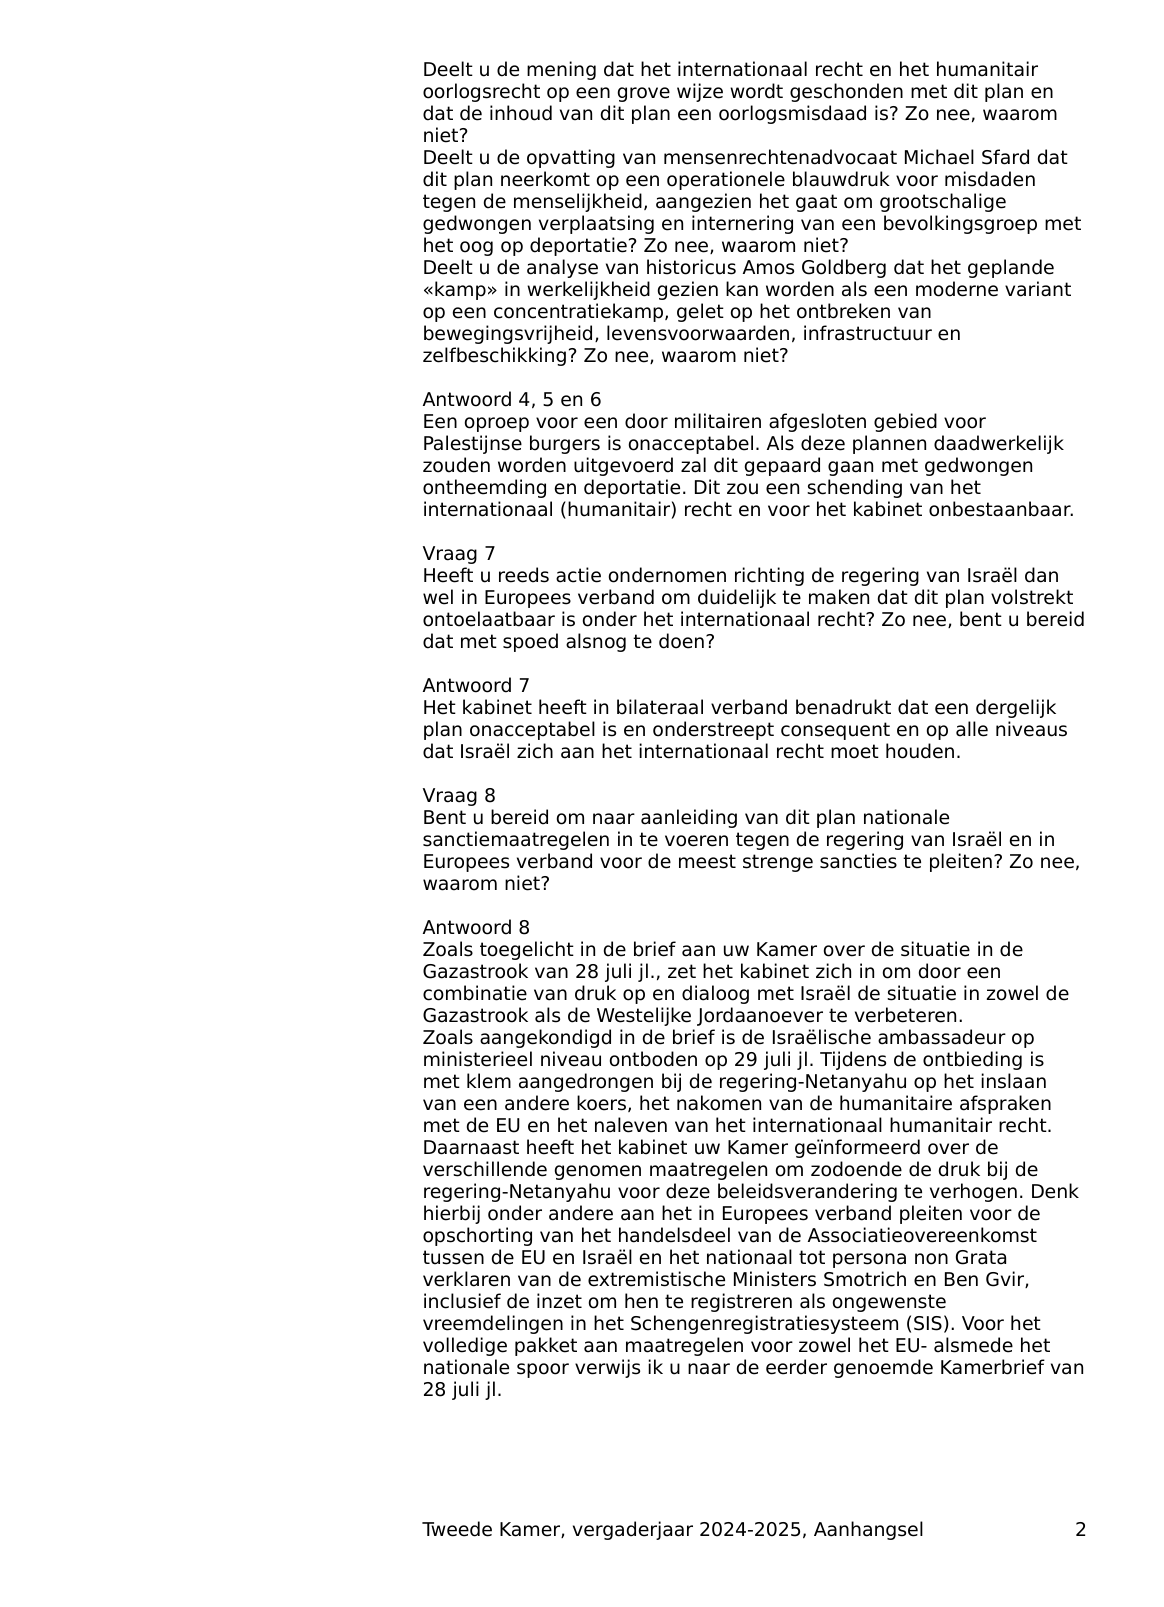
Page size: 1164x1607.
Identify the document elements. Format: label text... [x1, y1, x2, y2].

text Zoals aangekondigd in de brief is de Israëlische ambassadeur op ministerieel niveau ontboden op 29 juli jl. Tijdens de ontbieding is met klem aangedrongen bij de regering-Netanyahu op het inslaan van een andere koers, het nakomen van de humanitaire afspraken met de EU en het naleven van het internationaal humanitair recht. Daarnaast heeft het kabinet uw Kamer geïnformeerd over de verschillende genomen maatregelen om zodoende de druk bij de regering-Netanyahu voor deze beleidsverandering te verhogen. Denk hierbij onder andere aan het in Europees verband pleiten voor de opschorting van het handelsdeel van de Associatieovereenkomst tussen de EU en Israël en het nationaal tot persona non Grata verklaren van de extremistische Ministers Smotrich en Ben Gvir, inclusief de inzet om hen te registreren als ongewenste vreemdelingen in het Schengenregistratiesysteem (SIS). Voor het volledige pakket aan maatregelen voor zowel het EU- alsmede het nationale spoor verwijs ik u naar de eerder genoemde Kamerbrief van 28 juli jl. [422, 1027, 1087, 1401]
text Bent u bereid om naar aanleiding van dit plan nationale sanctiemaatregelen in te voeren tegen de regering van Israël en in Europees verband voor de meest strenge sancties te pleiten? Zo nee, waarom niet? [422, 807, 1087, 895]
text Deelt u de analyse van historicus Amos Goldberg dat het geplande «kamp» in werkelijkheid gezien kan worden als een moderne variant op een concentratiekamp, gelet op het ontbreken van bewegingsvrijheid, levensvoorwaarden, infrastructuur en zelfbeschikking? Zo nee, waarom niet? [422, 257, 1087, 367]
text Vraag 8 [422, 785, 1087, 807]
text Antwoord 7 [422, 675, 1087, 697]
text Vraag 7 [422, 543, 1087, 565]
text Deelt u de opvatting van mensenrechtenadvocaat Michael Sfard dat dit plan neerkomt op een operationele blauwdruk voor misdaden tegen de menselijkheid, aangezien het gaat om grootschalige gedwongen verplaatsing en internering van een bevolkingsgroep met het oog op deportatie? Zo nee, waarom niet? [422, 147, 1087, 257]
text Heeft u reeds actie ondernomen richting de regering van Israël dan wel in Europees verband om duidelijk te maken dat dit plan volstrekt ontoelaatbaar is onder het internationaal recht? Zo nee, bent u bereid dat met spoed alsnog te doen? [422, 565, 1087, 653]
text Zoals toegelicht in de brief aan uw Kamer over de situatie in de Gazastrook van 28 juli jl., zet het kabinet zich in om door een combinatie van druk op en dialoog met Israël de situatie in zowel de Gazastrook als de Westelijke Jordaanoever te verbeteren. [422, 939, 1087, 1027]
text Een oproep voor een door militairen afgesloten gebied voor Palestijnse burgers is onacceptabel. Als deze plannen daadwerkelijk zouden worden uitgevoerd zal dit gepaard gaan met gedwongen ontheemding en deportatie. Dit zou een schending van het internationaal (humanitair) recht en voor het kabinet onbestaanbaar. [422, 411, 1087, 521]
text Antwoord 4, 5 en 6 [422, 389, 1087, 411]
text Antwoord 8 [422, 917, 1087, 939]
text Deelt u de mening dat het internationaal recht en het humanitair oorlogsrecht op een grove wijze wordt geschonden met dit plan en dat de inhoud van dit plan een oorlogsmisdaad is? Zo nee, waarom niet? [422, 59, 1087, 147]
text Het kabinet heeft in bilateraal verband benadrukt dat een dergelijk plan onacceptabel is en onderstreept consequent en op alle niveaus dat Israël zich aan het internationaal recht moet houden. [422, 697, 1087, 763]
